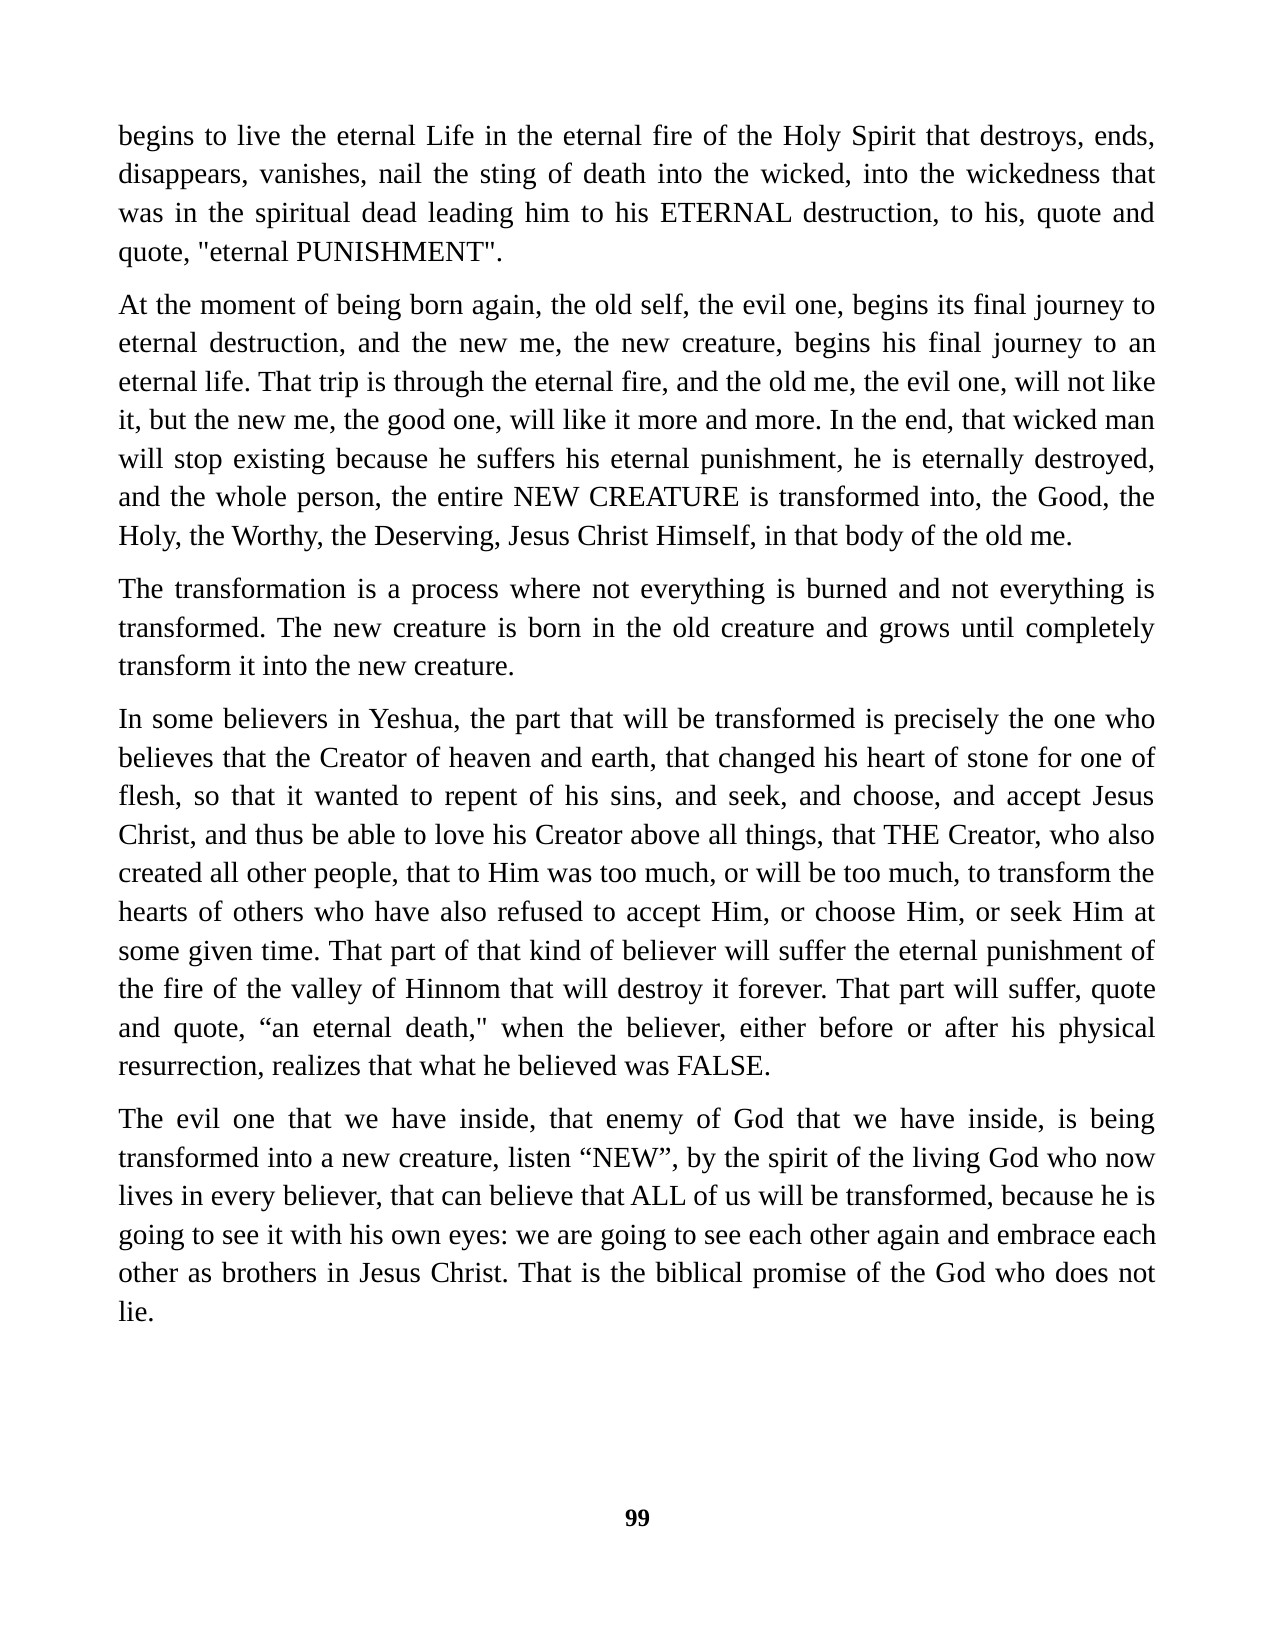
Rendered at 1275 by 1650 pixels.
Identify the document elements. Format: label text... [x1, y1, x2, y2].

text The evil one that we have inside, that enemy of God that we have inside, is being transformed into a new creature, listen “NEW”, by the spirit of the living God who now lives in every believer, that can believe that ALL of us will be transformed, because he is going to see it with his own eyes: we are going to see each other again and embrace each other as brothers in Jesus Christ. That is the biblical promise of the God who does not lie. [118, 1101, 1157, 1328]
text At the moment of being born again, the old self, the evil one, begins its final journey to eternal destruction, and the new me, the new creature, begins his final journey to an eternal life. That trip is through the eternal fire, and the old me, the evil one, will not like it, but the new me, the good one, will like it more and more. In the end, that wicked man will stop existing because he suffers his eternal punishment, he is eternally destroyed, and the whole person, the entire NEW CREATURE is transformed into, the Good, the Holy, the Worthy, the Deserving, Jesus Christ Himself, in that body of the old me. [118, 287, 1157, 552]
text The transformation is a process where not everything is burned and not everything is transformed. The new creature is born in the old creature and grows until completely transform it into the new creature. [118, 571, 1157, 682]
text In some believers in Yeshua, the part that will be transformed is precisely the one who believes that the Creator of heaven and earth, that changed his heart of stone for one of flesh, so that it wanted to repent of his sins, and seek, and choose, and accept Jesus Christ, and thus be able to love his Creator above all things, that THE Creator, who also created all other people, that to Him was too much, or will be too much, to transform the hearts of others who have also refused to accept Him, or choose Him, or seek Him at some given time. That part of that kind of believer will suffer the eternal punishment of the fire of the valley of Hinnom that will destroy it forever. That part will suffer, quote and quote, “an eternal death," when the believer, either before or after his physical resurrection, realizes that what he believed was FALSE. [118, 701, 1157, 1082]
text begins to live the eternal Life in the eternal fire of the Holy Spirit that destroys, ends, disappears, vanishes, nail the sting of death into the wicked, into the wickedness that was in the spiritual dead leading him to his ETERNAL destruction, to his, quote and quote, "eternal PUNISHMENT". [118, 118, 1157, 267]
